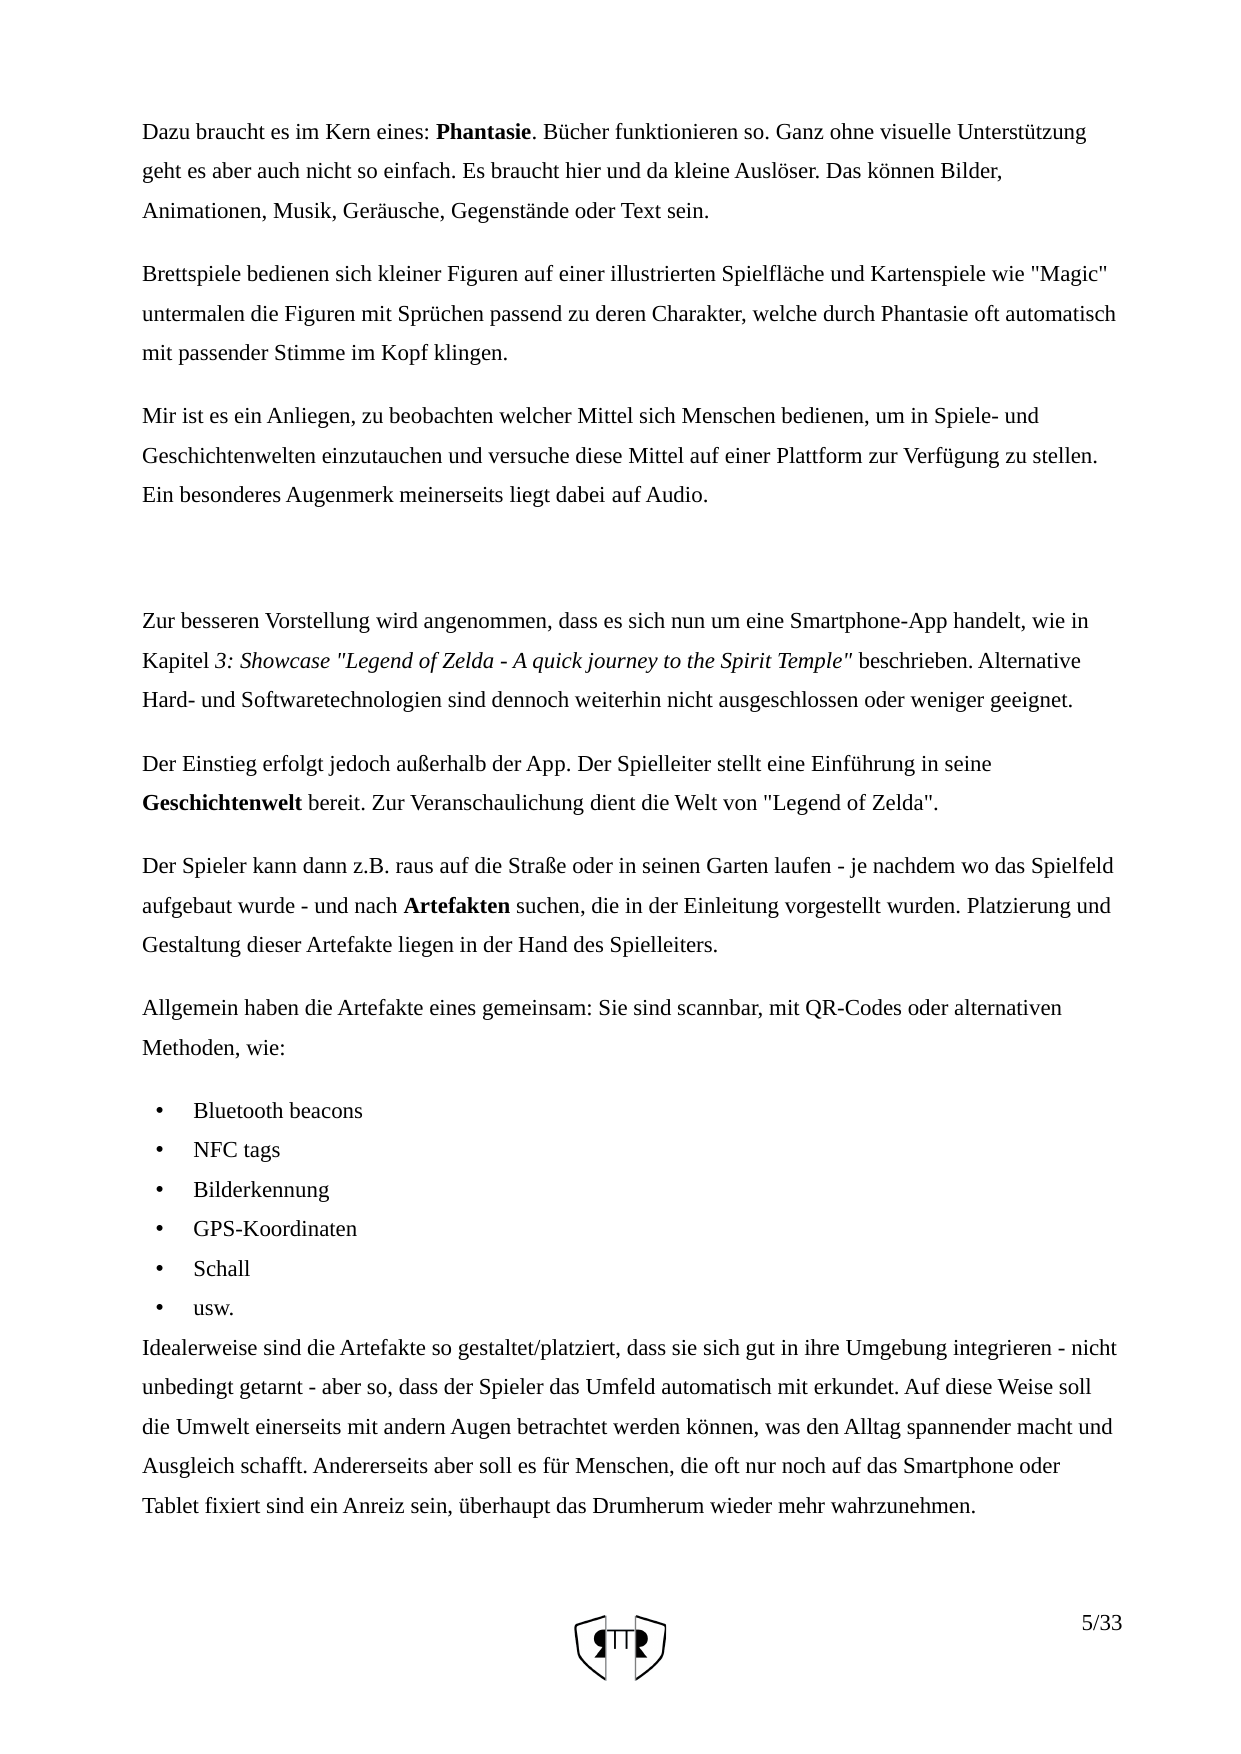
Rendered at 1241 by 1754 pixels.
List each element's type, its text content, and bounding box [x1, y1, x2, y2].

list Schall [156, 1255, 1122, 1281]
text Allgemein haben die Artefakte eines gemeinsam: Sie sind scannbar, mit QR-Codes oder alternativen Methoden, wie: [142, 994, 1122, 1060]
text Brettspiele bedienen sich kleiner Figuren auf einer illustrierten Spielfläche und Kartenspiele wie "Magic" untermalen die Figuren mit Sprüchen passend zu deren Charakter, welche durch Phantasie oft automatisch mit passender Stimme im Kopf klingen. [142, 260, 1122, 366]
text Der Spieler kann dann z.B. raus auf die Straße oder in seinen Garten laufen - je nachdem wo das Spielfeld aufgebaut wurde - und nach Artefakten suchen, die in der Einleitung vorgestellt wurden. Platzierung und Gestaltung dieser Artefakte liegen in der Hand des Spielleiters. [142, 852, 1122, 957]
text Zur besseren Vorstellung wird angenommen, dass es sich nun um eine Smartphone-App handelt, wie in Kapitel 3: Showcase "Legend of Zelda - A quick journey to the Spirit Temple" beschrieben. Alternative Hard- und Softwaretechnologien sind dennoch weiterhin nicht ausgeschlossen oder weniger geeignet. [142, 607, 1122, 713]
list GPS-Koordinaten [156, 1215, 1122, 1242]
list Bluetooth beacons [156, 1097, 1122, 1123]
list NFC tags [156, 1136, 1122, 1163]
text Idealerweise sind die Artefakte so gestaltet/platziert, dass sie sich gut in ihre Umgebung integrieren - nicht unbedingt getarnt - aber so, dass der Spieler das Umfeld automatisch mit erkundet. Auf diese Weise soll die Umwelt einerseits mit andern Augen betrachtet werden können, was den Alltag spannender macht und Ausgleich schafft. Andererseits aber soll es für Menschen, die oft nur noch auf das Smartphone oder Tablet fixiert sind ein Anreiz sein, überhaupt das Drumherum wieder mehr wahrzunehmen. [142, 1334, 1122, 1518]
list usw. [156, 1294, 1122, 1321]
picture [574, 1615, 667, 1681]
text Mir ist es ein Anliegen, zu beobachten welcher Mittel sich Menschen bedienen, um in Spiele- und Geschichtenwelten einzutauchen und versuche diese Mittel auf einer Plattform zur Verfügung zu stellen. Ein besonderes Augenmerk meinerseits liegt dabei auf Audio. [142, 402, 1122, 508]
list Bilderkennung [156, 1176, 1122, 1202]
text Der Einstieg erfolgt jedoch außerhalb der App. Der Spielleiter stellt eine Einführung in seine Geschichtenwelt bereit. Zur Veranschaulichung dient die Welt von "Legend of Zelda". [142, 749, 1122, 815]
text Dazu braucht es im Kern eines: Phantasie. Bücher funktionieren so. Ganz ohne visuelle Unterstützung geht es aber auch nicht so einfach. Es braucht hier und da kleine Auslöser. Das können Bilder, Animationen, Musik, Geräusche, Gegenstände oder Text sein. [142, 118, 1122, 223]
